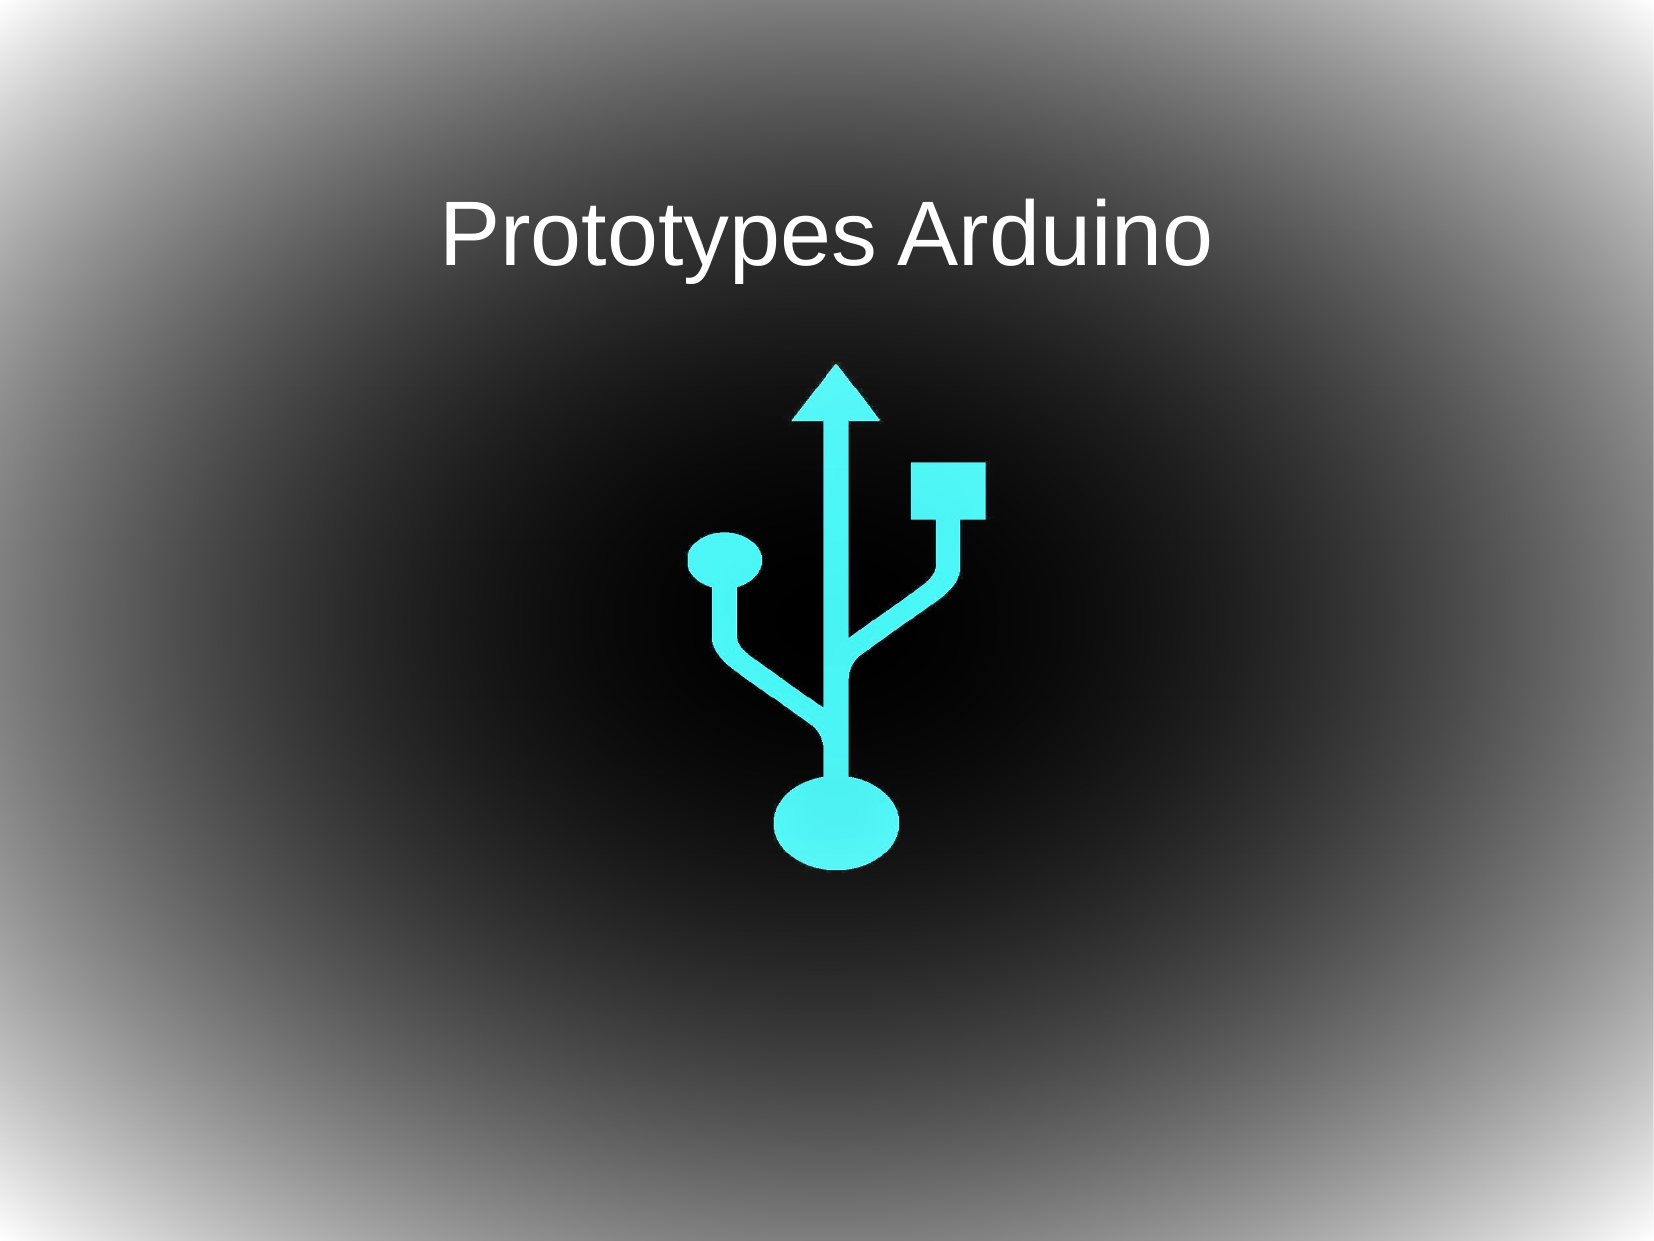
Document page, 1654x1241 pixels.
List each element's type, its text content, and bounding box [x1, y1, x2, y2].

picture [0, 0, 1654, 1241]
title Prototypes Arduino [82, 129, 1571, 337]
